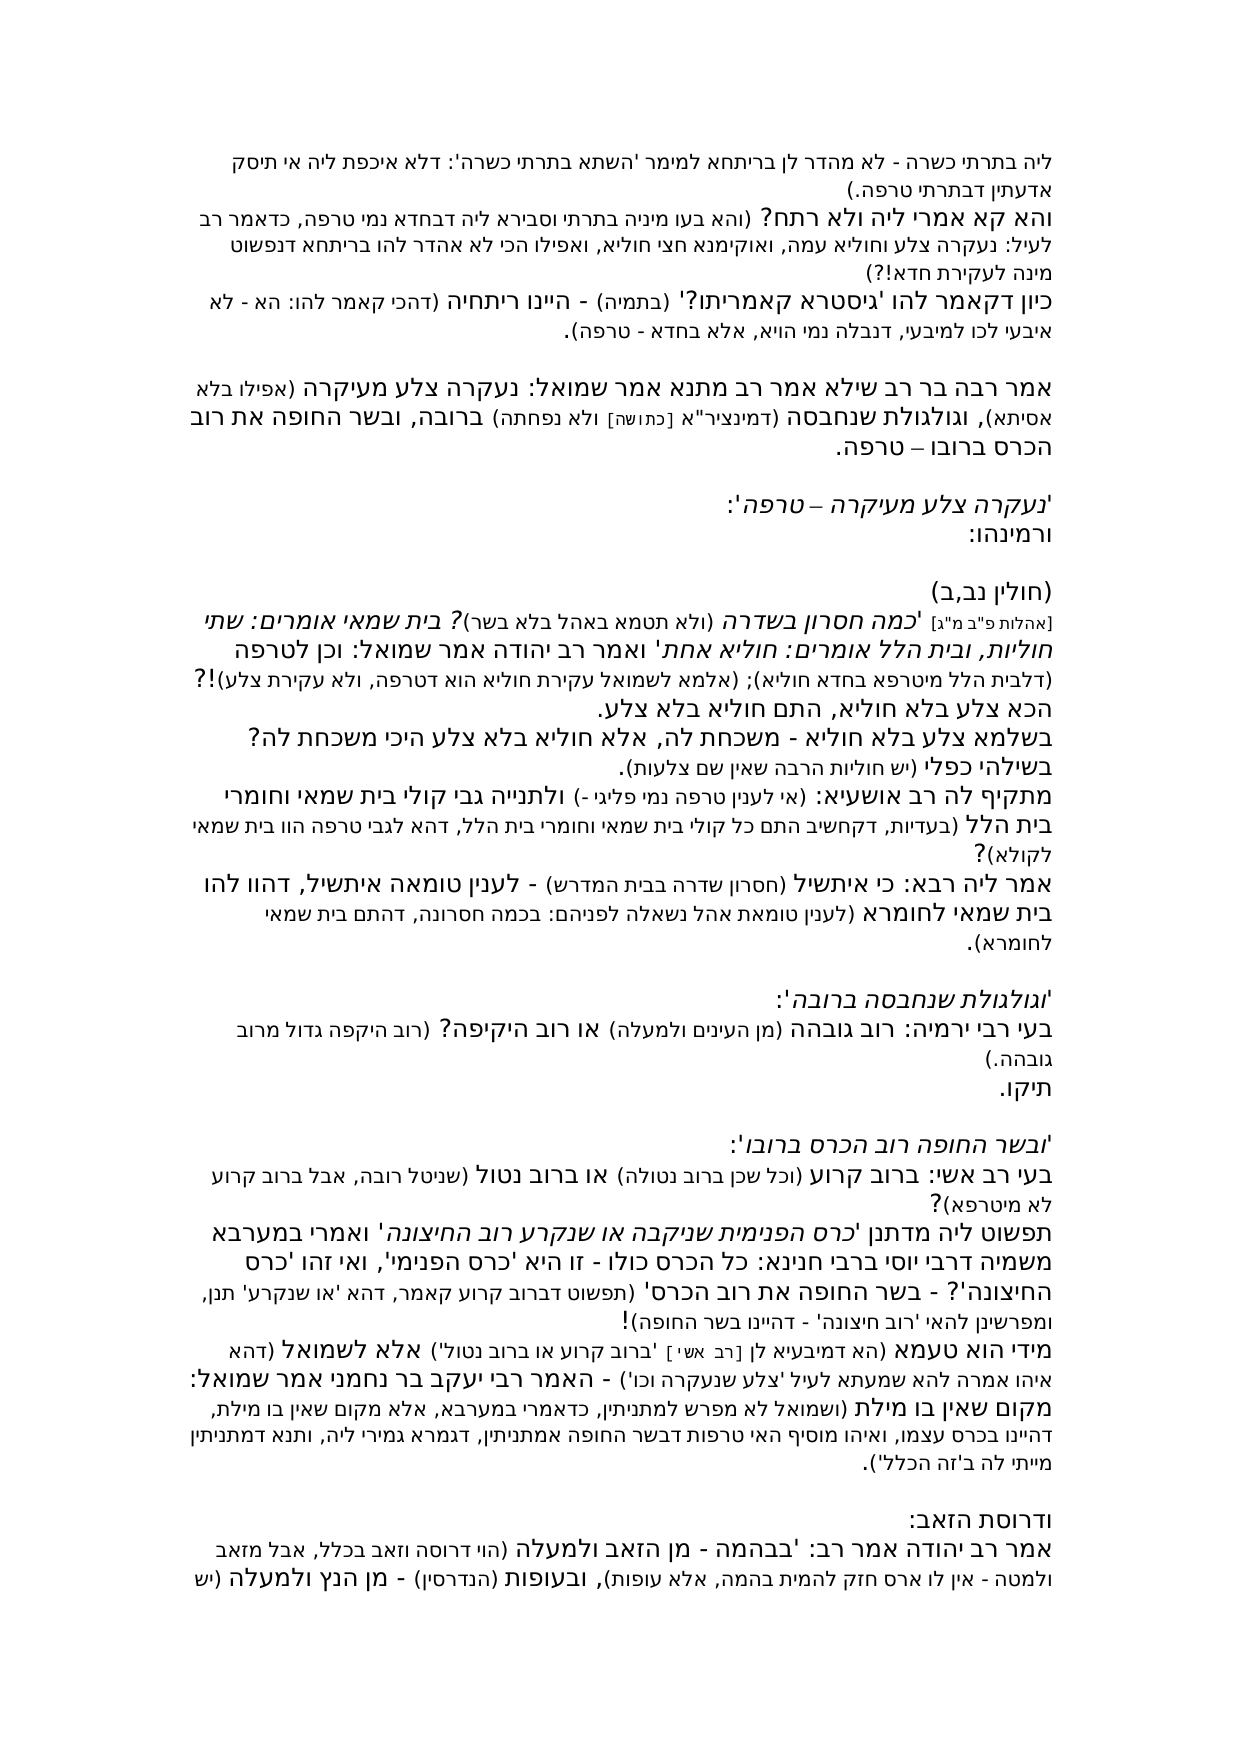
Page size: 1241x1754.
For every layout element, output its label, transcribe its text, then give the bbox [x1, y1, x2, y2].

text [אהלות פ"ב מ"ג] 'כמה חסרון בשדרה (ולא תטמא באהל בלא בשר)? בית שמאי אומרים: שתי חוליות, ובית הלל אומרים: חוליא אחת' ואמר רב יהודה אמר שמואל: וכן לטרפה (דלבית הלל מיטרפא בחדא חוליא); (אלמא לשמואל עקירת חוליא הוא דטרפה, ולא עקירת צלע)!? [187, 606, 1053, 694]
text 'נעקרה צלע מעיקרה – טרפה': [187, 490, 1053, 519]
text בשילהי כפלי (יש חוליות הרבה שאין שם צלעות). [187, 752, 1053, 781]
text אמר רבה בר רב שילא אמר רב מתנא אמר שמואל: נעקרה צלע מעיקרה (אפילו בלא אסיתא), וגולגולת שנחבסה (דמינציר"א [כתושה] ולא נפחתה) ברובה, ובשר החופה את רוב הכרס ברובו – טרפה. [187, 373, 1053, 461]
text ודרוסת הזאב: [187, 1505, 1053, 1534]
text ליה בתרתי כשרה - לא מהדר לן בריתחא למימר 'השתא בתרתי כשרה': דלא איכפת ליה אי תיסק אדעתין דבתרתי טרפה.) [187, 150, 1053, 203]
text מידי הוא טעמא (הא דמיבעיא לן [רב אשי] 'ברוב קרוע או ברוב נטול') אלא לשמואל (דהא איהו אמרה להא שמעתא לעיל 'צלע שנעקרה וכו') - האמר רבי יעקב בר נחמני אמר שמואל: מקום שאין בו מילת (ושמואל לא מפרש למתניתין, כדאמרי במערבא, אלא מקום שאין בו מילת, דהיינו בכרס עצמו, ואיהו מוסיף האי טרפות דבשר החופה אמתניתין, דגמרא גמירי ליה, ותנא דמתניתין מייתי לה ב'זה הכלל'). [187, 1335, 1053, 1476]
text ורמינהו: [187, 519, 1053, 548]
text בעי רב אשי: ברוב קרוע (וכל שכן ברוב נטולה) או ברוב נטול (שניטל רובה, אבל ברוב קרוע לא מיטרפא)? [187, 1160, 1053, 1218]
text בשלמא צלע בלא חוליא - משכחת לה, אלא חוליא בלא צלע היכי משכחת לה? [187, 723, 1053, 752]
text תיקו. [187, 1073, 1053, 1102]
text בעי רבי ירמיה: רוב גובהה (מן העינים ולמעלה) או רוב היקיפה? (רוב היקפה גדול מרוב גובהה.) [187, 1014, 1053, 1073]
text 'ובשר החופה רוב הכרס ברובו': [187, 1131, 1053, 1160]
text מתקיף לה רב אושעיא: (אי לענין טרפה נמי פליגי -) ולתנייה גבי קולי בית שמאי וחומרי בית הלל (בעדיות, דקחשיב התם כל קולי בית שמאי וחומרי בית הלל, דהא לגבי טרפה הוו בית שמאי לקולא)? [187, 781, 1053, 869]
text הכא צלע בלא חוליא, התם חוליא בלא צלע. [187, 694, 1053, 723]
text אמר רב יהודה אמר רב: 'בבהמה - מן הזאב ולמעלה (הוי דרוסה וזאב בכלל, אבל מזאב ולמטה - אין לו ארס חזק להמית בהמה, אלא עופות), ובעופות (הנדרסין) - מן הנץ ולמעלה (יש [187, 1534, 1053, 1593]
text (חולין נב,ב) [187, 577, 1053, 606]
text אמר ליה רבא: כי איתשיל (חסרון שדרה בבית המדרש) - לענין טומאה איתשיל, דהוו להו בית שמאי לחומרא (לענין טומאת אהל נשאלה לפניהם: בכמה חסרונה, דהתם בית שמאי לחומרא). [187, 869, 1053, 956]
text והא קא אמרי ליה ולא רתח? (והא בעו מיניה בתרתי וסבירא ליה דבחדא נמי טרפה, כדאמר רב לעיל: נעקרה צלע וחוליא עמה, ואוקימנא חצי חוליא, ואפילו הכי לא אהדר להו בריתחא דנפשוט מינה לעקירת חדא!?) [187, 203, 1053, 286]
text 'וגולגולת שנחבסה ברובה': [187, 985, 1053, 1014]
text תפשוט ליה מדתנן 'כרס הפנימית שניקבה או שנקרע רוב החיצונה' ואמרי במערבא משמיה דרבי יוסי ברבי חנינא: כל הכרס כולו - זו היא 'כרס הפנימי', ואי זהו 'כרס החיצונה'? - בשר החופה את רוב הכרס' (תפשוט דברוב קרוע קאמר, דהא 'או שנקרע' תנן, ומפרשינן להאי 'רוב חיצונה' - דהיינו בשר החופה)! [187, 1218, 1053, 1335]
text כיון דקאמר להו 'גיסטרא קאמריתו?' (בתמיה) - היינו ריתחיה (דהכי קאמר להו: הא - לא איבעי לכו למיבעי, דנבלה נמי הויא, אלא בחדא - טרפה). [187, 286, 1053, 344]
